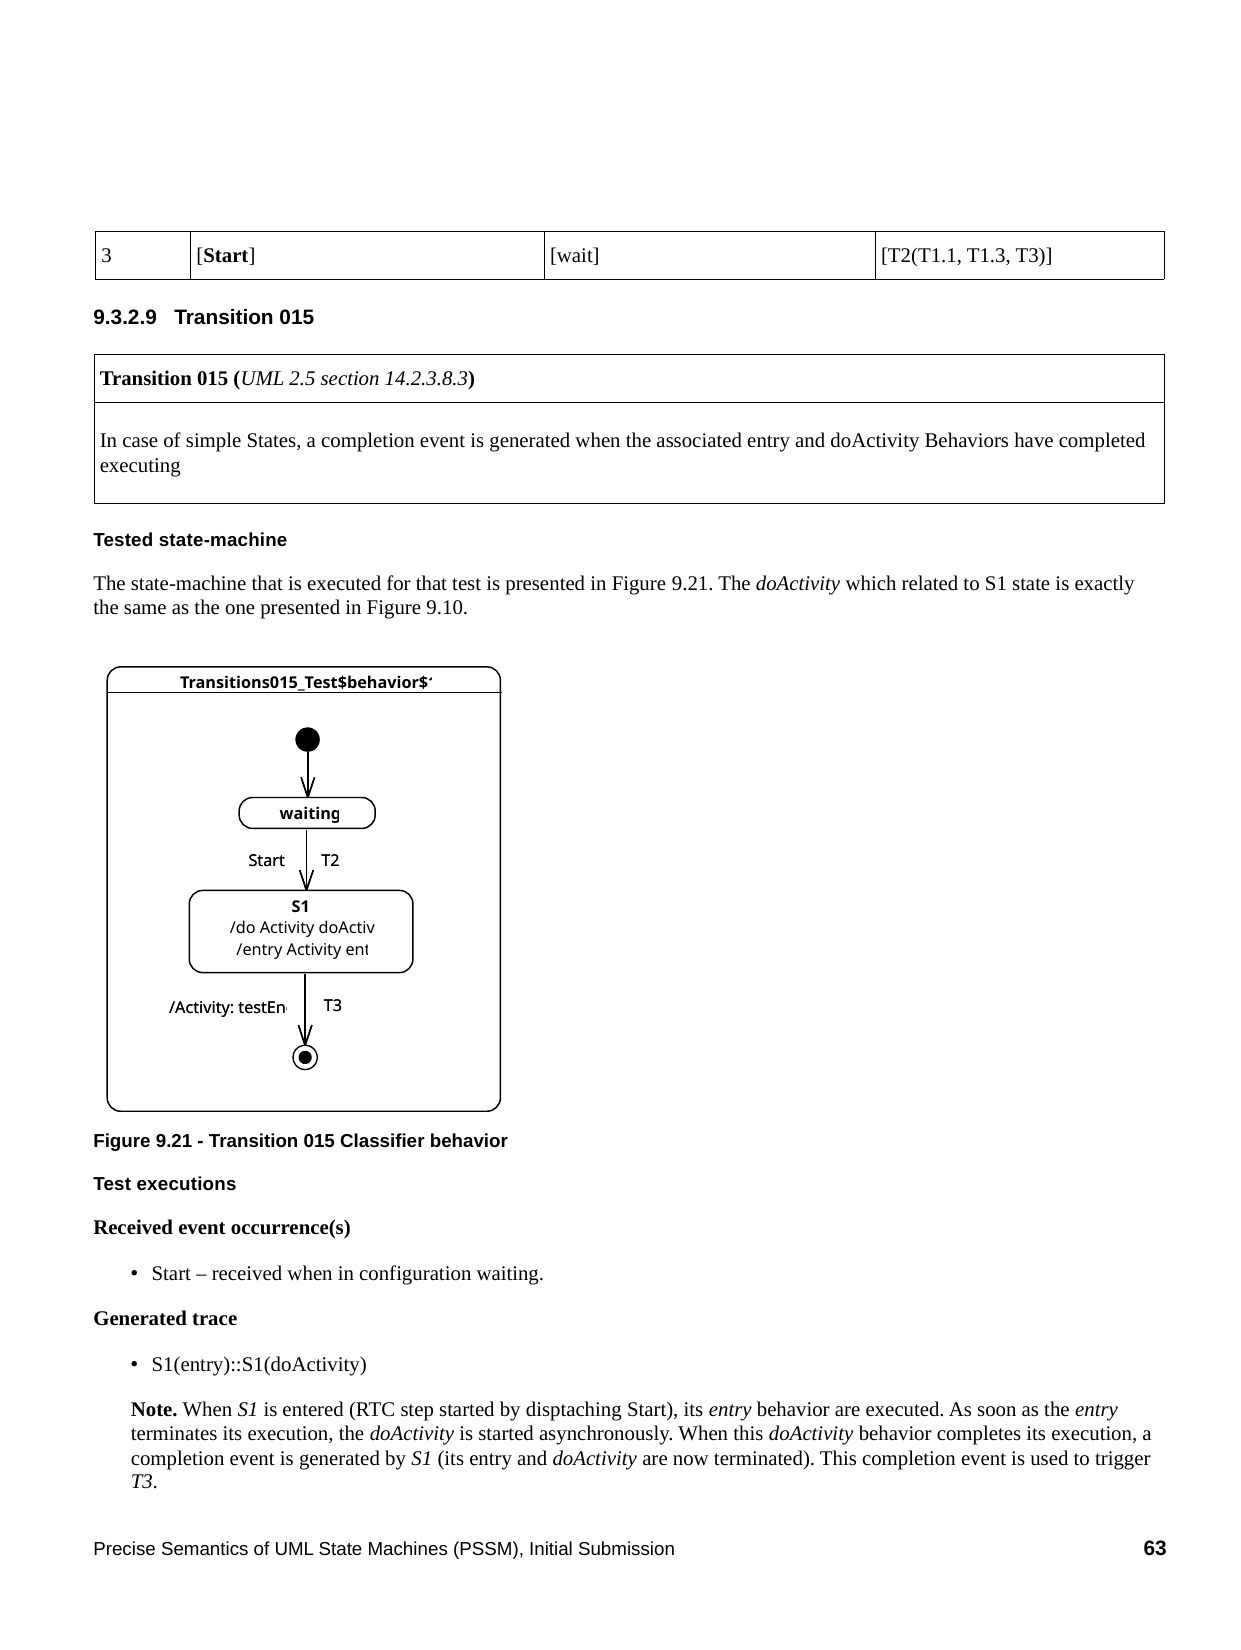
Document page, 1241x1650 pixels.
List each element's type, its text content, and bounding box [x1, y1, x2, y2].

text Received event occurrence(s) [93, 1215, 1164, 1239]
table_header Transition 015 (UML 2.5 section 14.2.3.8.3) [95, 355, 1164, 402]
subtitle Test executions [93, 640, 1164, 1194]
list Start – received when in configuration waiting. [131, 1260, 1164, 1285]
subtitle Tested state-machine [93, 528, 1164, 550]
table_cell In case of simple States, a completion event is generated when the associated entry and doActivity Behaviors have completed executing [95, 403, 1164, 503]
text Note. When S1 is entered (RTC step started by disptaching Start), its entry behavior are executed. As soon as the entry terminates its execution, the doActivity is started asynchronously. When this doActivity behavior completes its execution, a completion event is generated by S1 (its entry and doActivity are now terminated). This completion event is used to trigger T3. [131, 1397, 1164, 1493]
subtitle Transition 015 [93, 304, 1164, 329]
table_cell [Start] [191, 232, 544, 279]
table_cell [wait] [545, 232, 875, 279]
table_cell [T2(T1.1, T1.3, T3)] [876, 232, 1164, 279]
table_cell 3 [96, 232, 190, 279]
text Generated trace [93, 1306, 1164, 1330]
list S1(entry)::S1(doActivity) [131, 1351, 1164, 1376]
text Figure 9.21 - Transition 015 Classifier behavior [93, 653, 516, 1152]
text The state-machine that is executed for that test is presented in Figure 9.21. The doActivity which related to S1 state is exactly the same as the one presented in Figure 9.10. [93, 571, 1164, 619]
